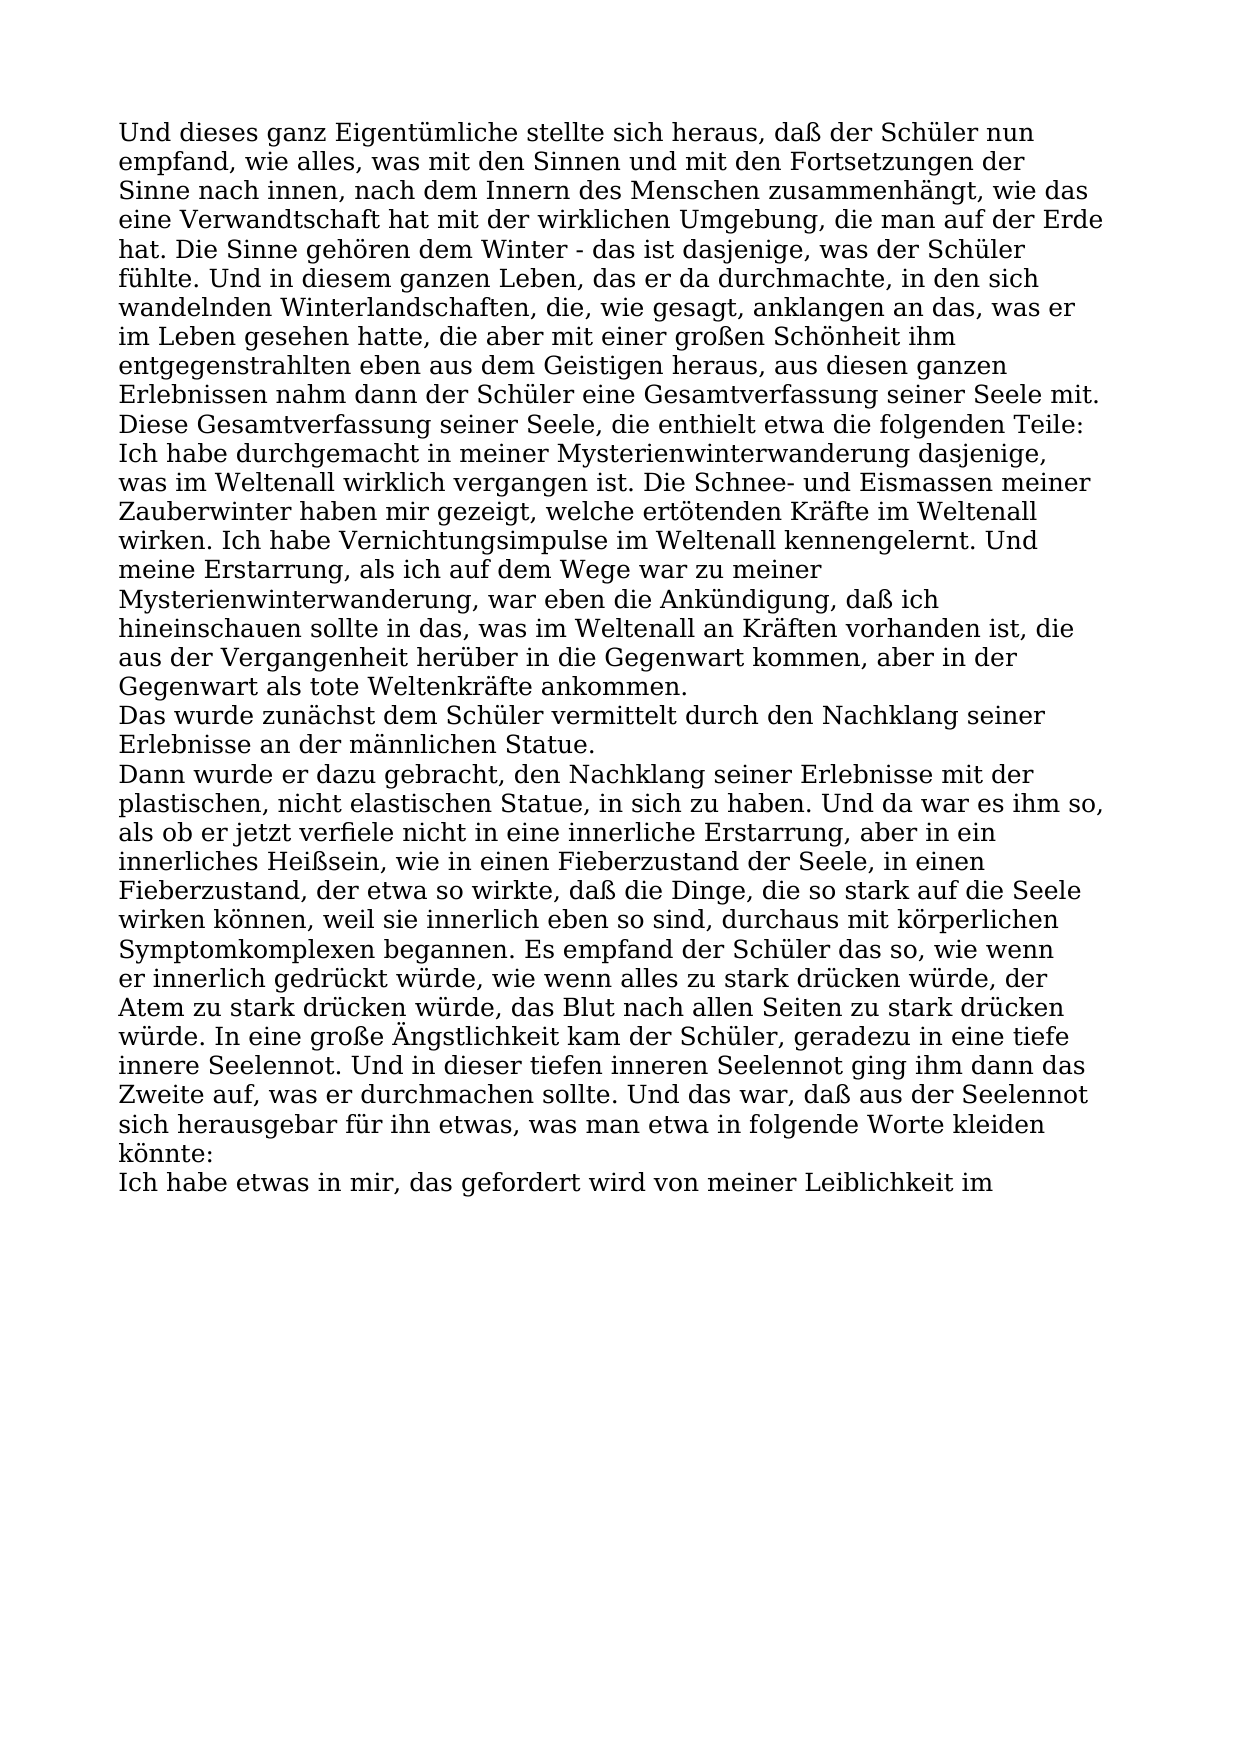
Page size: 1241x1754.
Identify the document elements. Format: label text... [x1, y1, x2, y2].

text Mysterienwinterwanderung, war eben die Ankündigung, daß ich [118, 585, 1122, 614]
text Das wurde zunächst dem Schüler vermittelt durch den Nachklang seiner [118, 701, 1122, 731]
text im Leben gesehen hatte, die aber mit einer großen Schönheit ihm [118, 322, 1122, 351]
text Sinne nach innen, nach dem Innern des Menschen zusammenhängt, wie das [118, 176, 1122, 206]
text Dann wurde er dazu gebracht, den Nachklang seiner Erlebnisse mit der [118, 760, 1122, 789]
text Diese Gesamtverfassung seiner Seele, die enthielt etwa die folgenden Teile: [118, 410, 1122, 439]
text hineinschauen sollte in das, was im Weltenall an Kräften vorhanden ist, die [118, 614, 1122, 643]
text entgegenstrahlten eben aus dem Geistigen heraus, aus diesen ganzen [118, 351, 1122, 381]
text hat. Die Sinne gehören dem Winter - das ist dasjenige, was der Schüler [118, 235, 1122, 264]
text Zauberwinter haben mir gezeigt, welche ertötenden Kräfte im Weltenall [118, 497, 1122, 526]
text Und dieses ganz Eigentümliche stellte sich heraus, daß der Schüler nun [118, 118, 1122, 147]
text meine Erstarrung, als ich auf dem Wege war zu meiner [118, 556, 1122, 585]
text fühlte. Und in diesem ganzen Leben, das er da durchmachte, in den sich [118, 264, 1122, 293]
text sich herausgebar für ihn etwas, was man etwa in folgende Worte kleiden [118, 1110, 1122, 1139]
text Erlebnisse an der männlichen Statue. [118, 731, 1122, 760]
text Atem zu stark drücken würde, das Blut nach allen Seiten zu stark drücken [118, 993, 1122, 1022]
text Ich habe etwas in mir, das gefordert wird von meiner Leiblichkeit im [118, 1168, 1122, 1197]
text wirken. Ich habe Vernichtungsimpulse im Weltenall kennengelernt. Und [118, 526, 1122, 556]
text wandelnden Winterlandschaften, die, wie gesagt, anklangen an das, was er [118, 293, 1122, 322]
text Gegenwart als tote Weltenkräfte ankommen. [118, 672, 1122, 701]
text Zweite auf, was er durchmachen sollte. Und das war, daß aus der Seelennot [118, 1081, 1122, 1110]
text aus der Vergangenheit herüber in die Gegenwart kommen, aber in der [118, 643, 1122, 672]
text könnte: [118, 1139, 1122, 1168]
text Ich habe durchgemacht in meiner Mysterienwinterwanderung dasjenige, [118, 439, 1122, 468]
text eine Verwandtschaft hat mit der wirklichen Umgebung, die man auf der Erde [118, 206, 1122, 235]
text was im Weltenall wirklich vergangen ist. Die Schnee- und Eismassen meiner [118, 468, 1122, 497]
text Symptomkomplexen begannen. Es empfand der Schüler das so, wie wenn [118, 935, 1122, 964]
text plastischen, nicht elastischen Statue, in sich zu haben. Und da war es ihm so, [118, 789, 1122, 818]
text wirken können, weil sie innerlich eben so sind, durchaus mit körperlichen [118, 906, 1122, 935]
text innerliches Heißsein, wie in einen Fieberzustand der Seele, in einen [118, 847, 1122, 876]
text innere Seelennot. Und in dieser tiefen inneren Seelennot ging ihm dann das [118, 1051, 1122, 1081]
text empfand, wie alles, was mit den Sinnen und mit den Fortsetzungen der [118, 147, 1122, 176]
text würde. In eine große Ängstlichkeit kam der Schüler, geradezu in eine tiefe [118, 1022, 1122, 1051]
text Fieberzustand, der etwa so wirkte, daß die Dinge, die so stark auf die Seele [118, 876, 1122, 906]
text als ob er jetzt verfiele nicht in eine innerliche Erstarrung, aber in ein [118, 818, 1122, 847]
text Erlebnissen nahm dann der Schüler eine Gesamtverfassung seiner Seele mit. [118, 381, 1122, 410]
text er innerlich gedrückt würde, wie wenn alles zu stark drücken würde, der [118, 964, 1122, 993]
